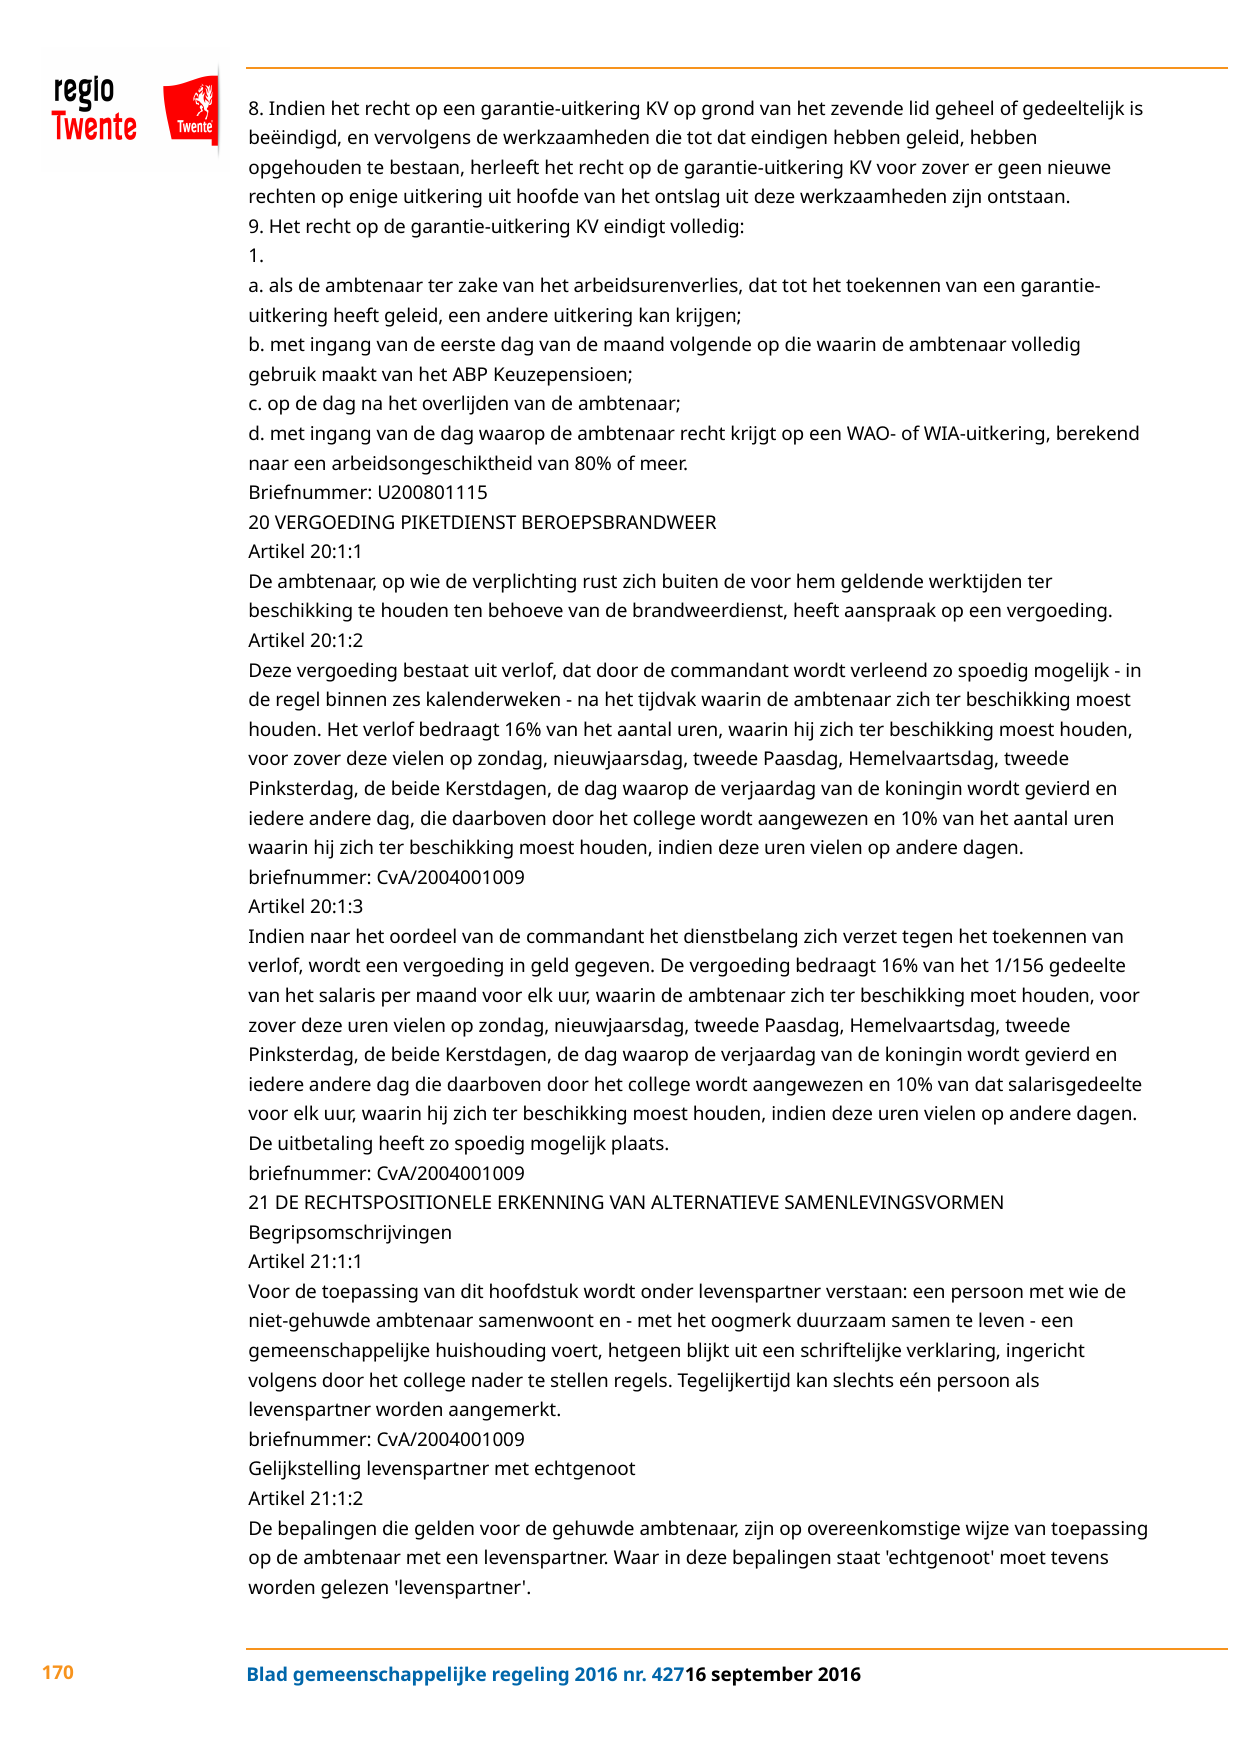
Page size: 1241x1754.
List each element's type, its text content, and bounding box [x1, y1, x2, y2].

text 9. Het recht op de garantie-uitkering KV eindigt volledig: [248, 213, 1152, 239]
text briefnummer: CvA/2004001009 [248, 1426, 1152, 1452]
text Gelijkstelling levenspartner met echtgenoot [248, 1456, 1152, 1481]
text Artikel 21:1:1 [248, 1248, 1152, 1274]
text De bepalingen die gelden voor de gehuwde ambtenaar, zijn op overeenkomstige wijze van toepassing op de ambtenaar met een levenspartner. Waar in deze bepalingen staat 'echtgenoot' moet tevens worden gelezen 'levenspartner'. [248, 1515, 1152, 1600]
text 1. [248, 243, 1152, 268]
text Indien naar het oordeel van de commandant het dienstbelang zich verzet tegen het toekennen van verlof, wordt een vergoeding in geld gegeven. De vergoeding bedraagt 16% van het 1/156 gedeelte van het salaris per maand voor elk uur, waarin de ambtenaar zich ter beschikking moet houden, voor zover deze uren vielen op zondag, nieuwjaarsdag, tweede Paasdag, Hemelvaartsdag, tweede Pinksterdag, de beide Kerstdagen, de dag waarop de verjaardag van de koningin wordt gevierd en iedere andere dag die daarboven door het college wordt aangewezen en 10% van dat salarisgedeelte voor elk uur, waarin hij zich ter beschikking moest houden, indien deze uren vielen op andere dagen. De uitbetaling heeft zo spoedig mogelijk plaats. [248, 923, 1152, 1156]
text Artikel 20:1:3 [248, 893, 1152, 919]
text 8. Indien het recht op een garantie-uitkering KV op grond van het zevende lid geheel of gedeeltelijk is beëindigd, en vervolgens de werkzaamheden die tot dat eindigen hebben geleid, hebben opgehouden te bestaan, herleeft het recht op de garantie-uitkering KV voor zover er geen nieuwe rechten op enige uitkering uit hoofde van het ontslag uit deze werkzaamheden zijn ontstaan. [248, 95, 1152, 209]
text Deze vergoeding bestaat uit verlof, dat door de commandant wordt verleend zo spoedig mogelijk - in de regel binnen zes kalenderweken - na het tijdvak waarin de ambtenaar zich ter beschikking moest houden. Het verlof bedraagt 16% van het aantal uren, waarin hij zich ter beschikking moest houden, voor zover deze vielen op zondag, nieuwjaarsdag, tweede Paasdag, Hemelvaartsdag, tweede Pinksterdag, de beide Kerstdagen, de dag waarop de verjaardag van de koningin wordt gevierd en iedere andere dag, die daarboven door het college wordt aangewezen en 10% van het aantal uren waarin hij zich ter beschikking moest houden, indien deze uren vielen op andere dagen. [248, 657, 1152, 860]
text d. met ingang van de dag waarop de ambtenaar recht krijgt op een WAO- of WIA-uitkering, berekend naar een arbeidsongeschiktheid van 80% of meer. [248, 420, 1152, 476]
text c. op de dag na het overlijden van de ambtenaar; [248, 391, 1152, 416]
text 20 VERGOEDING PIKETDIENST BEROEPSBRANDWEER [248, 509, 1152, 535]
picture [41, 47, 231, 172]
text Artikel 20:1:2 [248, 627, 1152, 653]
text a. als de ambtenaar ter zake van het arbeidsurenverlies, dat tot het toekennen van een garantie-uitkering heeft geleid, een andere uitkering kan krijgen; [248, 272, 1152, 328]
text Voor de toepassing van dit hoofdstuk wordt onder levenspartner verstaan: een persoon met wie de niet-gehuwde ambtenaar samenwoont en - met het oogmerk duurzaam samen te leven - een gemeenschappelijke huishouding voert, hetgeen blijkt uit een schriftelijke verklaring, ingericht volgens door het college nader te stellen regels. Tegelijkertijd kan slechts eén persoon als levenspartner worden aangemerkt. [248, 1278, 1152, 1422]
text Artikel 21:1:2 [248, 1485, 1152, 1511]
text De ambtenaar, op wie de verplichting rust zich buiten de voor hem geldende werktijden ter beschikking te houden ten behoeve van de brandweerdienst, heeft aanspraak op een vergoeding. [248, 568, 1152, 623]
text Briefnummer: U200801115 [248, 479, 1152, 505]
text briefnummer: CvA/2004001009 [248, 864, 1152, 890]
text briefnummer: CvA/2004001009 [248, 1160, 1152, 1186]
text 21 DE RECHTSPOSITIONELE ERKENNING VAN ALTERNATIEVE SAMENLEVINGSVORMEN [248, 1189, 1152, 1215]
text b. met ingang van de eerste dag van de maand volgende op die waarin de ambtenaar volledig gebruik maakt van het ABP Keuzepensioen; [248, 331, 1152, 387]
text Artikel 20:1:1 [248, 538, 1152, 564]
text Begripsomschrijvingen [248, 1219, 1152, 1245]
